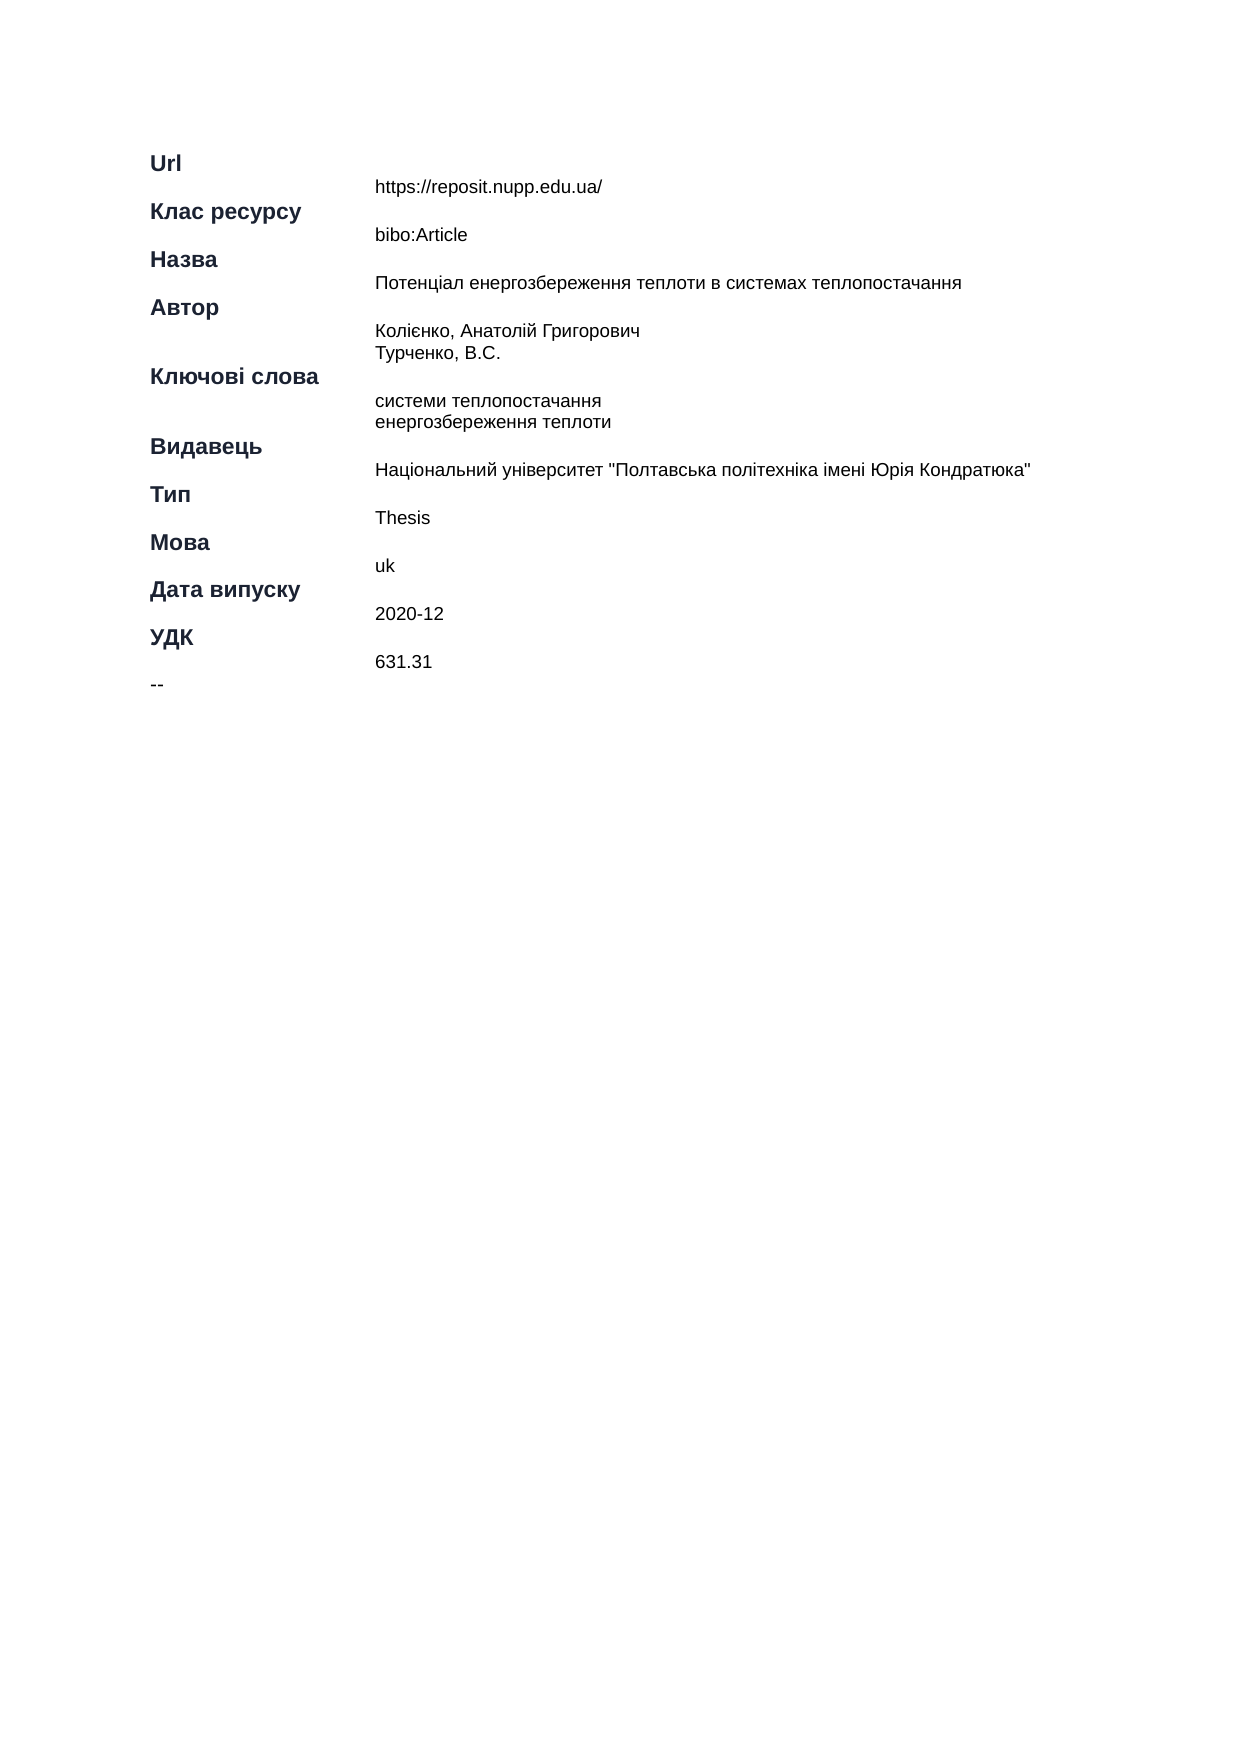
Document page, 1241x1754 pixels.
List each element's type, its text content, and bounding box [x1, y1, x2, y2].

text https://reposit.nupp.edu.ua/ [375, 176, 1090, 198]
text uk [375, 555, 1090, 576]
text Дата випуску [150, 576, 1090, 603]
text 2020-12 [375, 603, 1090, 624]
text Мова [150, 528, 1090, 555]
text Національний університет "Полтавська політехніка імені Юрія Кондратюка" [375, 459, 1090, 481]
text Колієнко, Анатолій Григорович [375, 320, 1090, 342]
text Клас ресурсу [150, 198, 1090, 224]
text Потенціал енергозбереження теплоти в системах теплопостачання [375, 272, 1090, 294]
text -- [150, 672, 1090, 696]
text Назва [150, 246, 1090, 272]
text енергозбереження теплоти [375, 411, 1090, 433]
text Видавець [150, 433, 1090, 459]
text системи теплопостачання [375, 389, 1090, 411]
text bibo:Article [375, 224, 1090, 246]
text УДК [150, 624, 1090, 651]
text Автор [150, 294, 1090, 320]
text Url [150, 150, 1090, 176]
text Турченко, В.С. [375, 342, 1090, 363]
text Ключові слова [150, 363, 1090, 389]
text Тип [150, 481, 1090, 507]
text Thesis [375, 507, 1090, 528]
text 631.31 [375, 651, 1090, 672]
